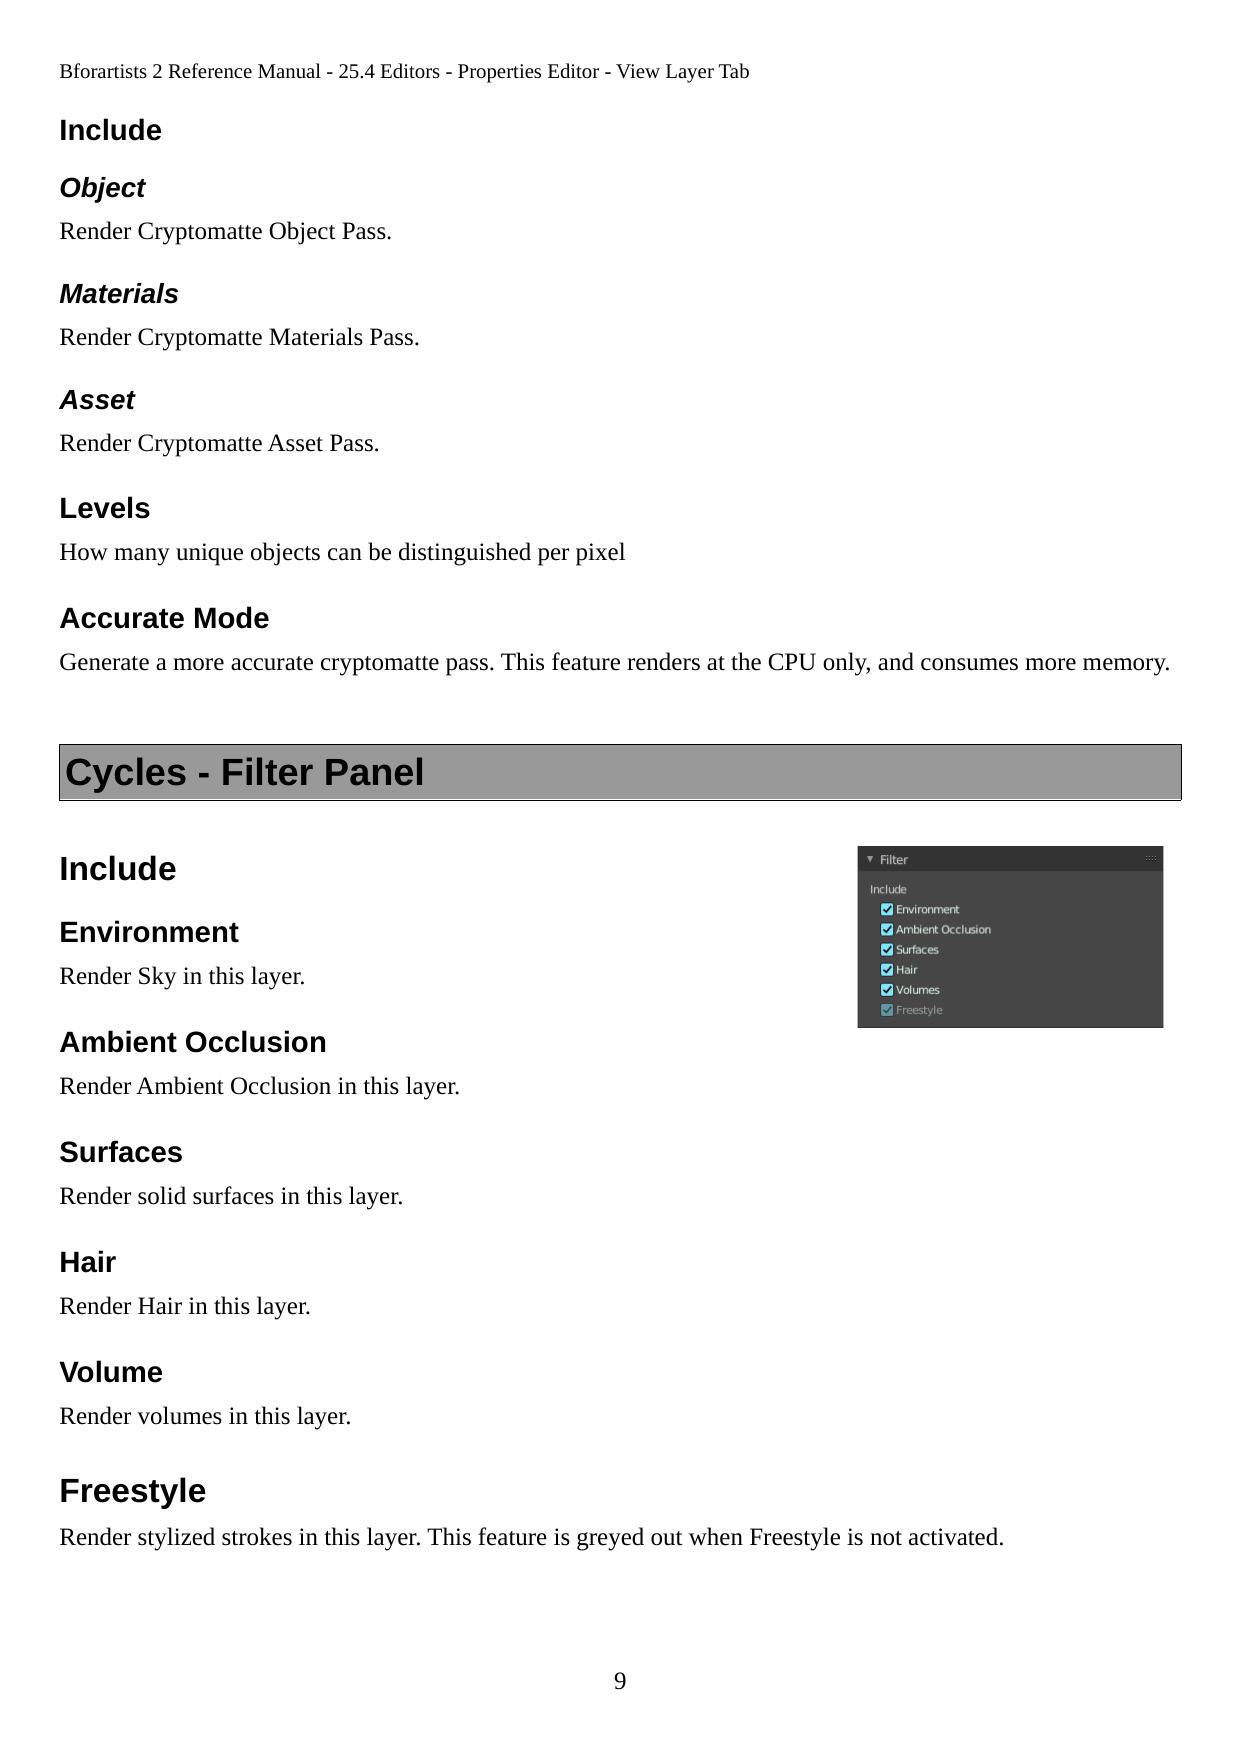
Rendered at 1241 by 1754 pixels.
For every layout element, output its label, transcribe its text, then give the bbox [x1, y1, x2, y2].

subtitle Hair [59, 1244, 1181, 1278]
subtitle Accurate Mode [59, 601, 1181, 635]
subtitle Materials [59, 277, 1181, 309]
text Render Sky in this layer. [59, 961, 857, 990]
subtitle [1164, 915, 1181, 949]
subtitle Include [59, 113, 1181, 146]
subtitle Freestyle [59, 1471, 1181, 1509]
text Generate a more accurate cryptomatte pass. This feature renders at the CPU only, and consumes more memory. [59, 647, 1181, 676]
text Render solid surfaces in this layer. [59, 1181, 1181, 1210]
text How many unique objects can be distinguished per pixel [59, 537, 1181, 566]
text Render stylized strokes in this layer. This feature is greyed out when Freestyle is not activated. [59, 1522, 1181, 1551]
text Render Ambient Occlusion in this layer. [59, 1071, 1181, 1100]
subtitle Include [59, 849, 857, 888]
subtitle Environment [59, 915, 857, 949]
subtitle Object [59, 171, 1181, 203]
text Render volumes in this layer. [59, 1401, 1181, 1429]
subtitle Asset [59, 383, 1181, 415]
subtitle Surfaces [59, 1135, 1181, 1168]
subtitle Ambient Occlusion [59, 1025, 1181, 1058]
table_header Cycles - Filter Panel [60, 745, 1181, 799]
picture [857, 846, 1164, 1028]
subtitle [1164, 849, 1181, 888]
text Render Hair in this layer. [59, 1291, 1181, 1319]
subtitle Levels [59, 491, 1181, 525]
text Render Cryptomatte Asset Pass. [59, 428, 1181, 456]
subtitle Volume [59, 1354, 1181, 1388]
text Render Cryptomatte Object Pass. [59, 216, 1181, 244]
text Render Cryptomatte Materials Pass. [59, 322, 1181, 350]
